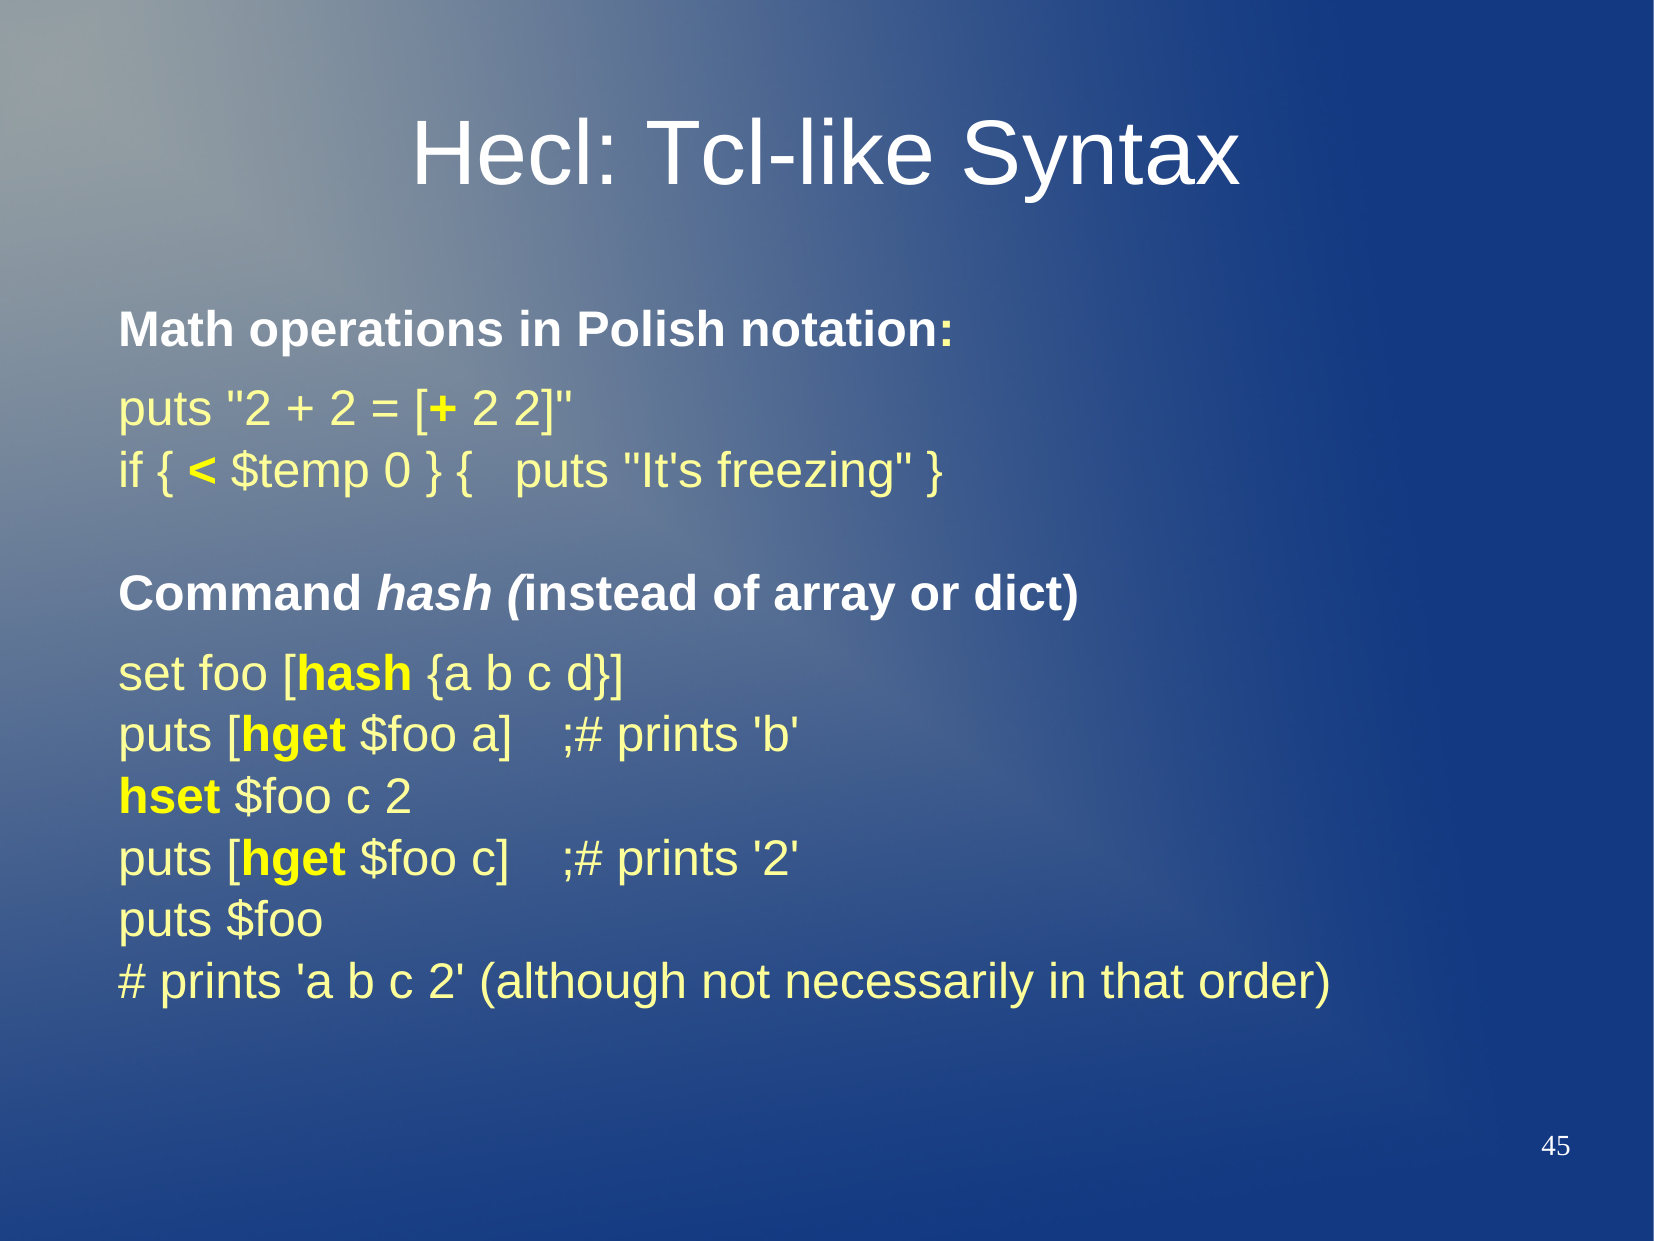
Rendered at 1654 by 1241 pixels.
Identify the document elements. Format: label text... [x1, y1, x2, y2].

title Hecl: Tcl-like Syntax [82, 49, 1571, 257]
picture [0, 0, 1654, 1241]
text_box Math operations in Polish notation: puts "2 + 2 = [+ 2 2]" if { < $temp 0 } { puts "It's freezing" } Command hash (instead of array or dict) set foo [hash {a b c d}] puts [hget $foo a] ;# prints 'b' hset $foo c 2 puts [hget $foo c] ;# prints '2' puts $foo # prints 'a b c 2' (although not necessarily in that order) [118, 301, 1477, 1090]
